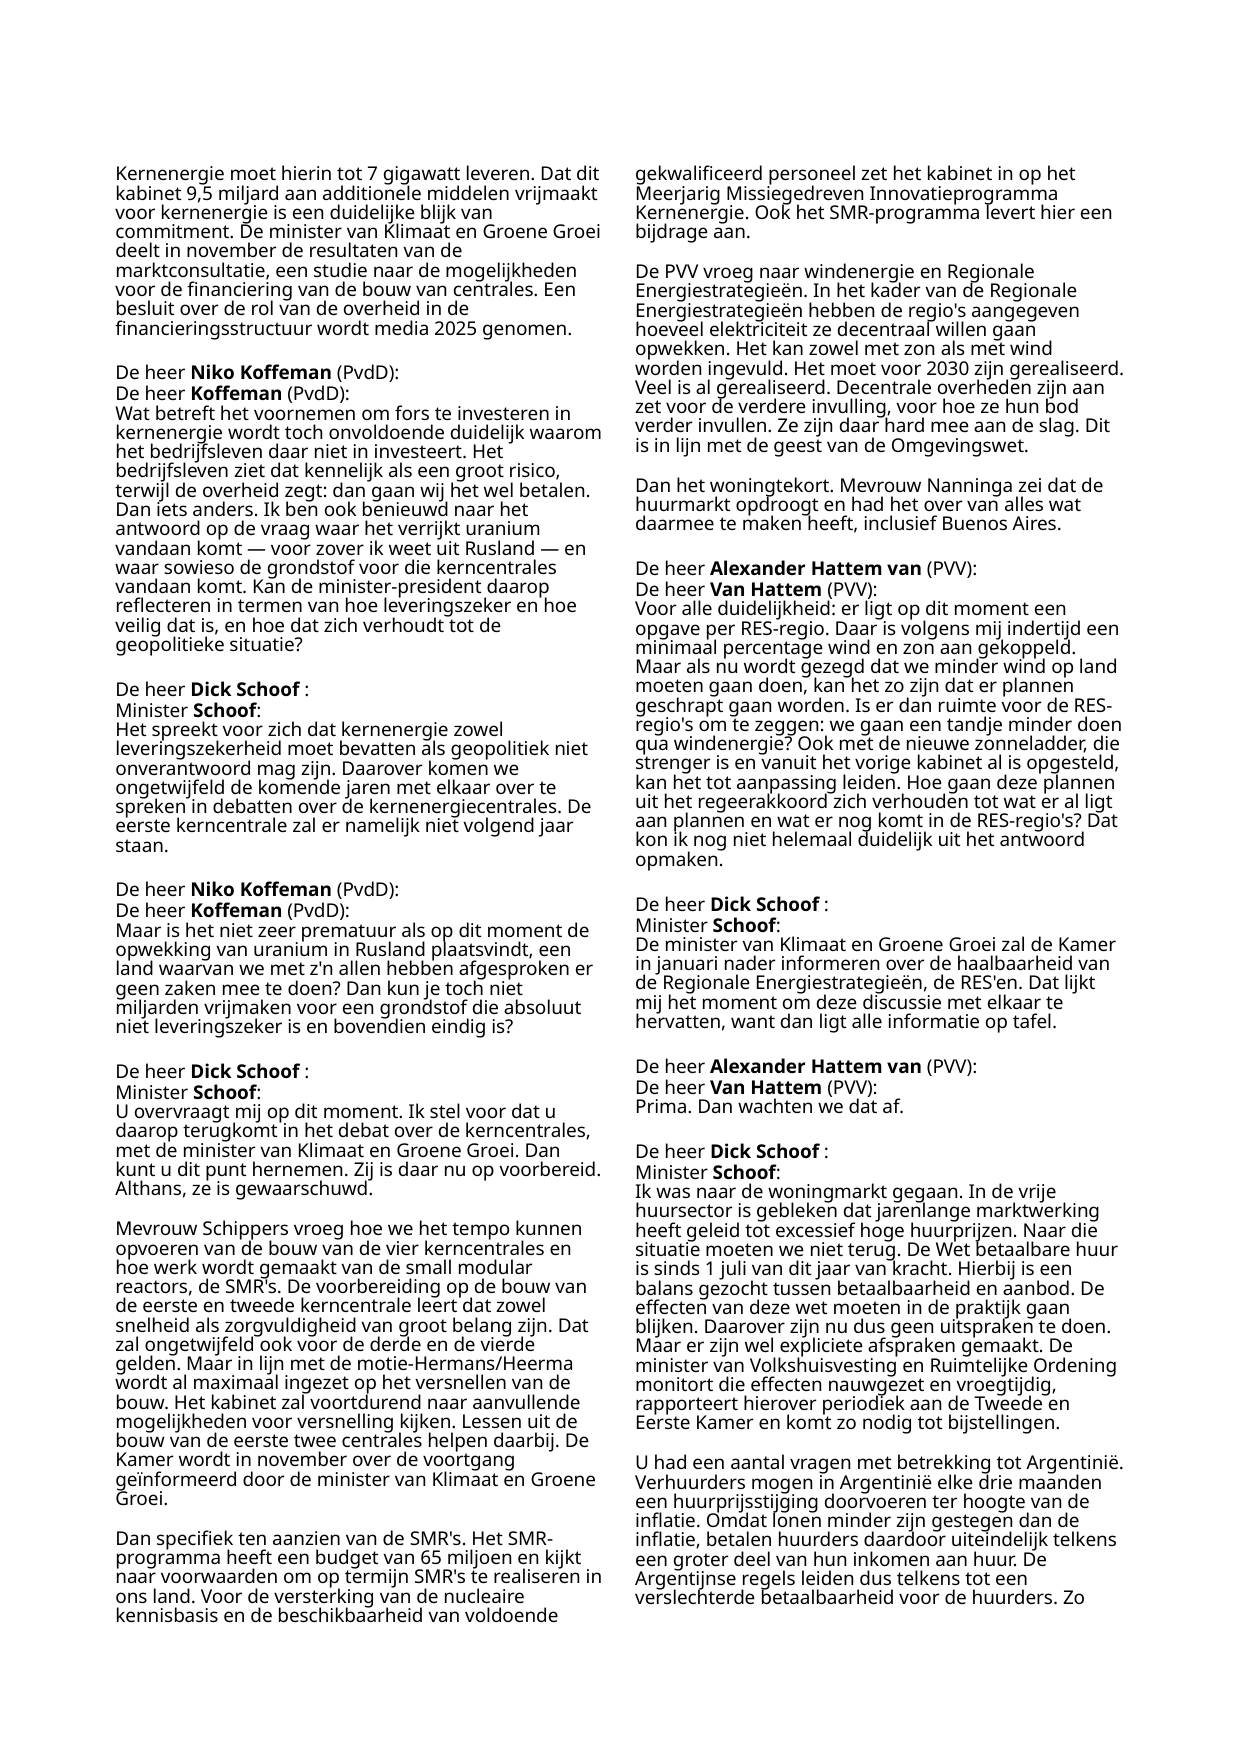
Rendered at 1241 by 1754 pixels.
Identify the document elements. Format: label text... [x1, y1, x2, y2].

text Prima. Dan wachten we dat af. [635, 1098, 1125, 1117]
text U overvraagt mij op dit moment. Ik stel voor dat u daarop terugkomt in het debat over de kerncentrales, met de minister van Klimaat en Groene Groei. Dan kunt u dit punt hernemen. Zij is daar nu op voorbereid. Althans, ze is gewaarschuwd. [115, 1103, 605, 1199]
text U had een aantal vragen met betrekking tot Argentinië. Verhuurders mogen in Argentinië elke drie maanden een huurprijsstijging doorvoeren ter hoogte van de inflatie. Omdat lonen minder zijn gestegen dan de inflatie, betalen huurders daardoor uiteindelijk telkens een groter deel van hun inkomen aan huur. De Argentijnse regels leiden dus telkens tot een verslechterde betaalbaarheid voor de huurders. Zo [635, 1454, 1125, 1608]
text Mevrouw Schippers vroeg hoe we het tempo kunnen opvoeren van de bouw van de vier kerncentrales en hoe werk wordt gemaakt van de small modular reactors, de SMR's. De voorbereiding op de bouw van de eerste en tweede kerncentrale leert dat zowel snelheid als zorgvuldigheid van groot belang zijn. Dat zal ongetwijfeld ook voor de derde en de vierde gelden. Maar in lijn met de motie-Hermans/Heerma wordt al maximaal ingezet op het versnellen van de bouw. Het kabinet zal voortdurend naar aanvullende mogelijkheden voor versnelling kijken. Lessen uit de bouw van de eerste twee centrales helpen daarbij. De Kamer wordt in november over de voortgang geïnformeerd door de minister van Klimaat en Groene Groei. [115, 1220, 605, 1509]
text Voor alle duidelijkheid: er ligt op dit moment een opgave per RES-regio. Daar is volgens mij indertijd een minimaal percentage wind en zon aan gekoppeld. Maar als nu wordt gezegd dat we minder wind op land moeten gaan doen, kan het zo zijn dat er plannen geschrapt gaan worden. Is er dan ruimte voor de RES-regio's om te zeggen: we gaan een tandje minder doen qua windenergie? Ook met de nieuwe zonneladder, die strenger is en vanuit het vorige kabinet al is opgesteld, kan het tot aanpassing leiden. Hoe gaan deze plannen uit het regeerakkoord zich verhouden tot wat er al ligt aan plannen en wat er nog komt in de RES-regio's? Dat kon ik nog niet helemaal duidelijk uit het antwoord opmaken. [635, 600, 1125, 870]
text Minister Schoof: [115, 1084, 605, 1103]
text Dan specifiek ten aanzien van de SMR's. Het SMR-programma heeft een budget van 65 miljoen en kijkt naar voorwaarden om op termijn SMR's te realiseren in ons land. Voor de versterking van de nucleaire kennisbasis en de beschikbaarheid van voldoende [115, 1530, 605, 1626]
text gekwalificeerd personeel zet het kabinet in op het Meerjarig Missiegedreven Innovatieprogramma Kernenergie. Ook het SMR-programma levert hier een bijdrage aan. [635, 165, 1125, 242]
text Minister Schoof: [635, 917, 1125, 936]
text De heer Niko Koffeman (PvdD): [115, 877, 605, 902]
text Minister Schoof: [635, 1164, 1125, 1183]
text Ik was naar de woningmarkt gegaan. In de vrije huursector is gebleken dat jarenlange marktwerking heeft geleid tot excessief hoge huurprijzen. Naar die situatie moeten we niet terug. De Wet betaalbare huur is sinds 1 juli van dit jaar van kracht. Hierbij is een balans gezocht tussen betaalbaarheid en aanbod. De effecten van deze wet moeten in de praktijk gaan blijken. Daarover zijn nu dus geen uitspraken te doen. Maar er zijn wel expliciete afspraken gemaakt. De minister van Volkshuisvesting en Ruimtelijke Ordening monitort die effecten nauwgezet en vroegtijdig, rapporteert hierover periodiek aan de Tweede en Eerste Kamer en komt zo nodig tot bijstellingen. [635, 1183, 1125, 1434]
text De heer Van Hattem (PVV): [635, 1079, 1125, 1098]
text Kernenergie moet hierin tot 7 gigawatt leveren. Dat dit kabinet 9,5 miljard aan additionele middelen vrijmaakt voor kernenergie is een duidelijke blijk van commitment. De minister van Klimaat en Groene Groei deelt in november de resultaten van de marktconsultatie, een studie naar de mogelijkheden voor de financiering van de bouw van centrales. Een besluit over de rol van de overheid in de financieringsstructuur wordt media 2025 genomen. [115, 165, 605, 339]
text De heer Dick Schoof : [115, 676, 605, 702]
text De heer Koffeman (PvdD): [115, 902, 605, 922]
text De heer Niko Koffeman (PvdD): [115, 359, 605, 385]
text De heer Van Hattem (PVV): [635, 581, 1125, 600]
text De heer Dick Schoof : [115, 1058, 605, 1084]
text De heer Alexander Hattem van (PVV): [635, 1053, 1125, 1079]
text De heer Koffeman (PvdD): [115, 385, 605, 404]
text Maar is het niet zeer prematuur als op dit moment de opwekking van uranium in Rusland plaatsvindt, een land waarvan we met z'n allen hebben afgesproken er geen zaken mee te doen? Dan kun je toch niet miljarden vrijmaken voor een grondstof die absoluut niet leveringszeker is en bovendien eindig is? [115, 922, 605, 1037]
text De PVV vroeg naar windenergie en Regionale Energiestrategieën. In het kader van de Regionale Energiestrategieën hebben de regio's aangegeven hoeveel elektriciteit ze decentraal willen gaan opwekken. Het kan zowel met zon als met wind worden ingevuld. Het moet voor 2030 zijn gerealiseerd. Veel is al gerealiseerd. Decentrale overheden zijn aan zet voor de verdere invulling, voor hoe ze hun bod verder invullen. Ze zijn daar hard mee aan de slag. Dit is in lijn met de geest van de Omgevingswet. [635, 263, 1125, 456]
text De minister van Klimaat en Groene Groei zal de Kamer in januari nader informeren over de haalbaarheid van de Regionale Energiestrategieën, de RES'en. Dat lijkt mij het moment om deze discussie met elkaar te hervatten, want dan ligt alle informatie op tafel. [635, 936, 1125, 1032]
text De heer Dick Schoof : [635, 1138, 1125, 1164]
text Wat betreft het voornemen om fors te investeren in kernenergie wordt toch onvoldoende duidelijk waarom het bedrijfsleven daar niet in investeert. Het bedrijfsleven ziet dat kennelijk als een groot risico, terwijl de overheid zegt: dan gaan wij het wel betalen. Dan iets anders. Ik ben ook benieuwd naar het antwoord op de vraag waar het verrijkt uranium vandaan komt — voor zover ik weet uit Rusland — en waar sowieso de grondstof voor die kerncentrales vandaan komt. Kan de minister-president daarop reflecteren in termen van hoe leveringszeker en hoe veilig dat is, en hoe dat zich verhoudt tot de geopolitieke situatie? [115, 404, 605, 655]
text Dan het woningtekort. Mevrouw Nanninga zei dat de huurmarkt opdroogt en had het over van alles wat daarmee te maken heeft, inclusief Buenos Aires. [635, 477, 1125, 534]
text Het spreekt voor zich dat kernenergie zowel leveringszekerheid moet bevatten als geopolitiek niet onverantwoord mag zijn. Daarover komen we ongetwijfeld de komende jaren met elkaar over te spreken in debatten over de kernenergiecentrales. De eerste kerncentrale zal er namelijk niet volgend jaar staan. [115, 721, 605, 856]
text Minister Schoof: [115, 702, 605, 721]
text De heer Dick Schoof : [635, 891, 1125, 917]
text De heer Alexander Hattem van (PVV): [635, 555, 1125, 581]
